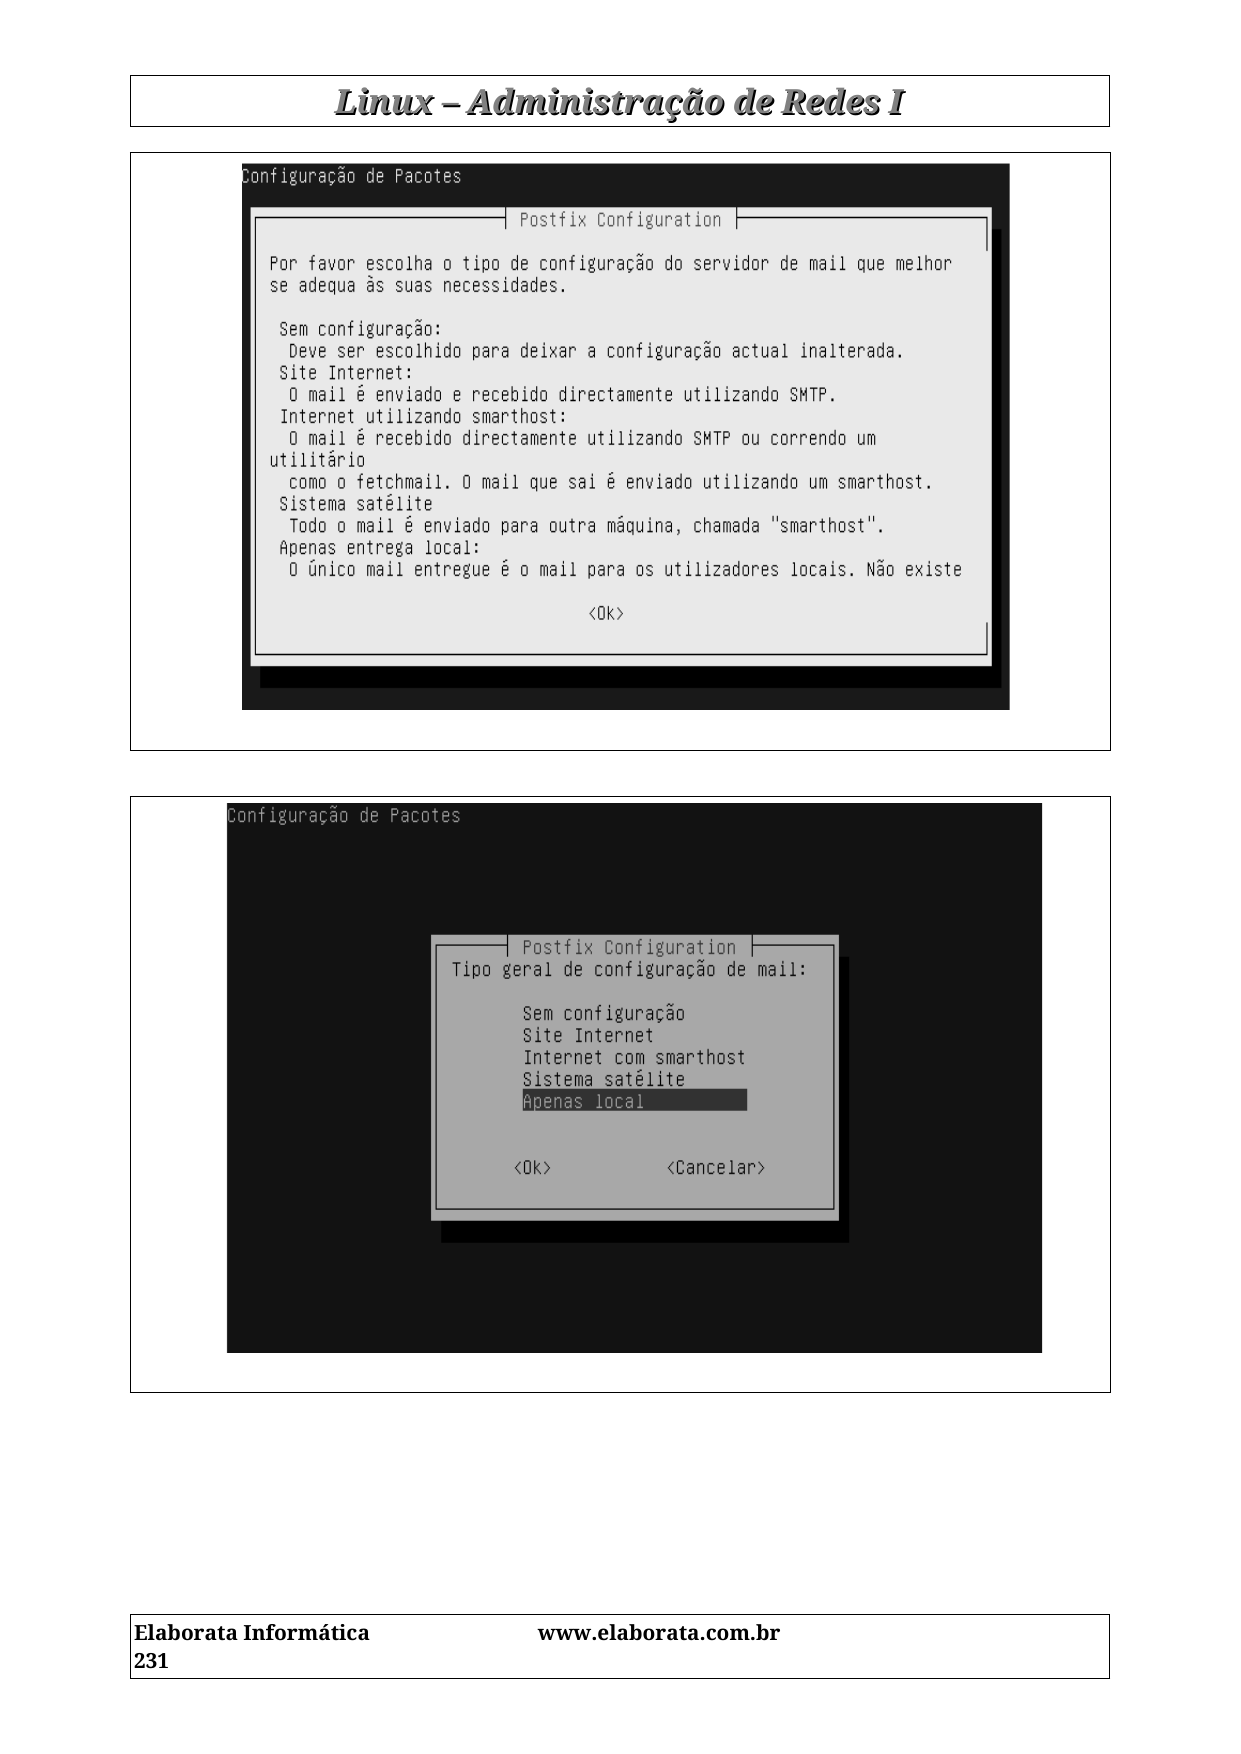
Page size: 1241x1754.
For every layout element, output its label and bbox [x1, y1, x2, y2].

table_header [131, 153, 1110, 750]
table_header [131, 804, 1110, 1392]
table_header [131, 797, 1110, 803]
